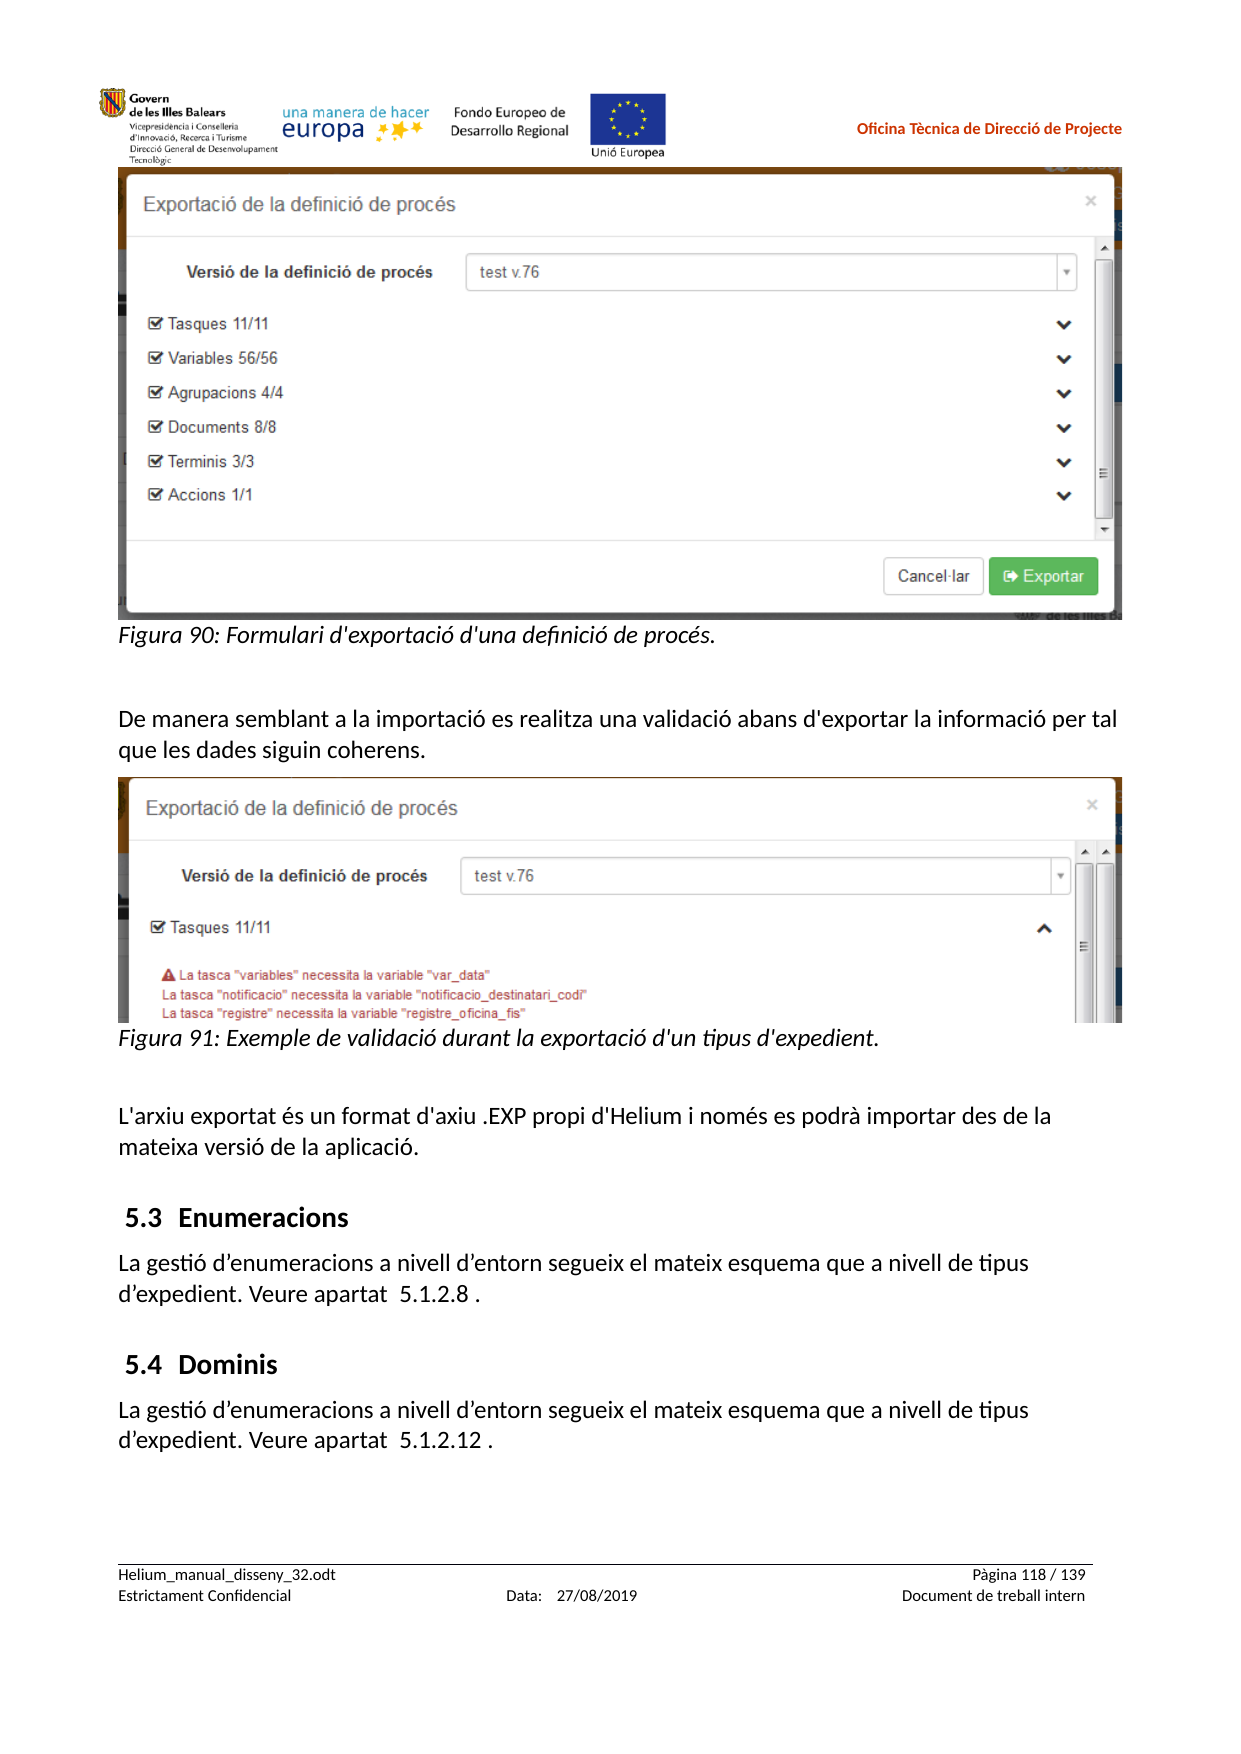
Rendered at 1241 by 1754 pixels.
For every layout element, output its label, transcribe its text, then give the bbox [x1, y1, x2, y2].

text L'arxiu exportat és un format d'axiu .EXP propi d'Helium i només es podrà importar des de la mateixa versió de la aplicació. [118, 1101, 1122, 1162]
subtitle Enumeracions [118, 1199, 1122, 1235]
text La gestió d’enumeracions a nivell d’entorn segueix el mateix esquema que a nivell de tipus d’expedient. Veure apartat 5.1.2.12. [118, 1394, 1122, 1455]
picture [99, 87, 668, 166]
text De manera semblant a la importació es realitza una validació abans d'exportar la informació per tal que les dades siguin coherens. [118, 704, 1122, 765]
subtitle Dominis [118, 1346, 1122, 1381]
text La gestió d’enumeracions a nivell d’entorn segueix el mateix esquema que a nivell de tipus d’expedient. Veure apartat 5.1.2.8. [118, 1247, 1122, 1308]
text Figura 90: Formulari d'exportació d'una definició de procés. [118, 620, 1122, 650]
picture [118, 777, 1123, 1023]
picture [118, 167, 1123, 620]
text Figura 91: Exemple de validació durant la exportació d'un tipus d'expedient. [118, 1023, 1122, 1053]
